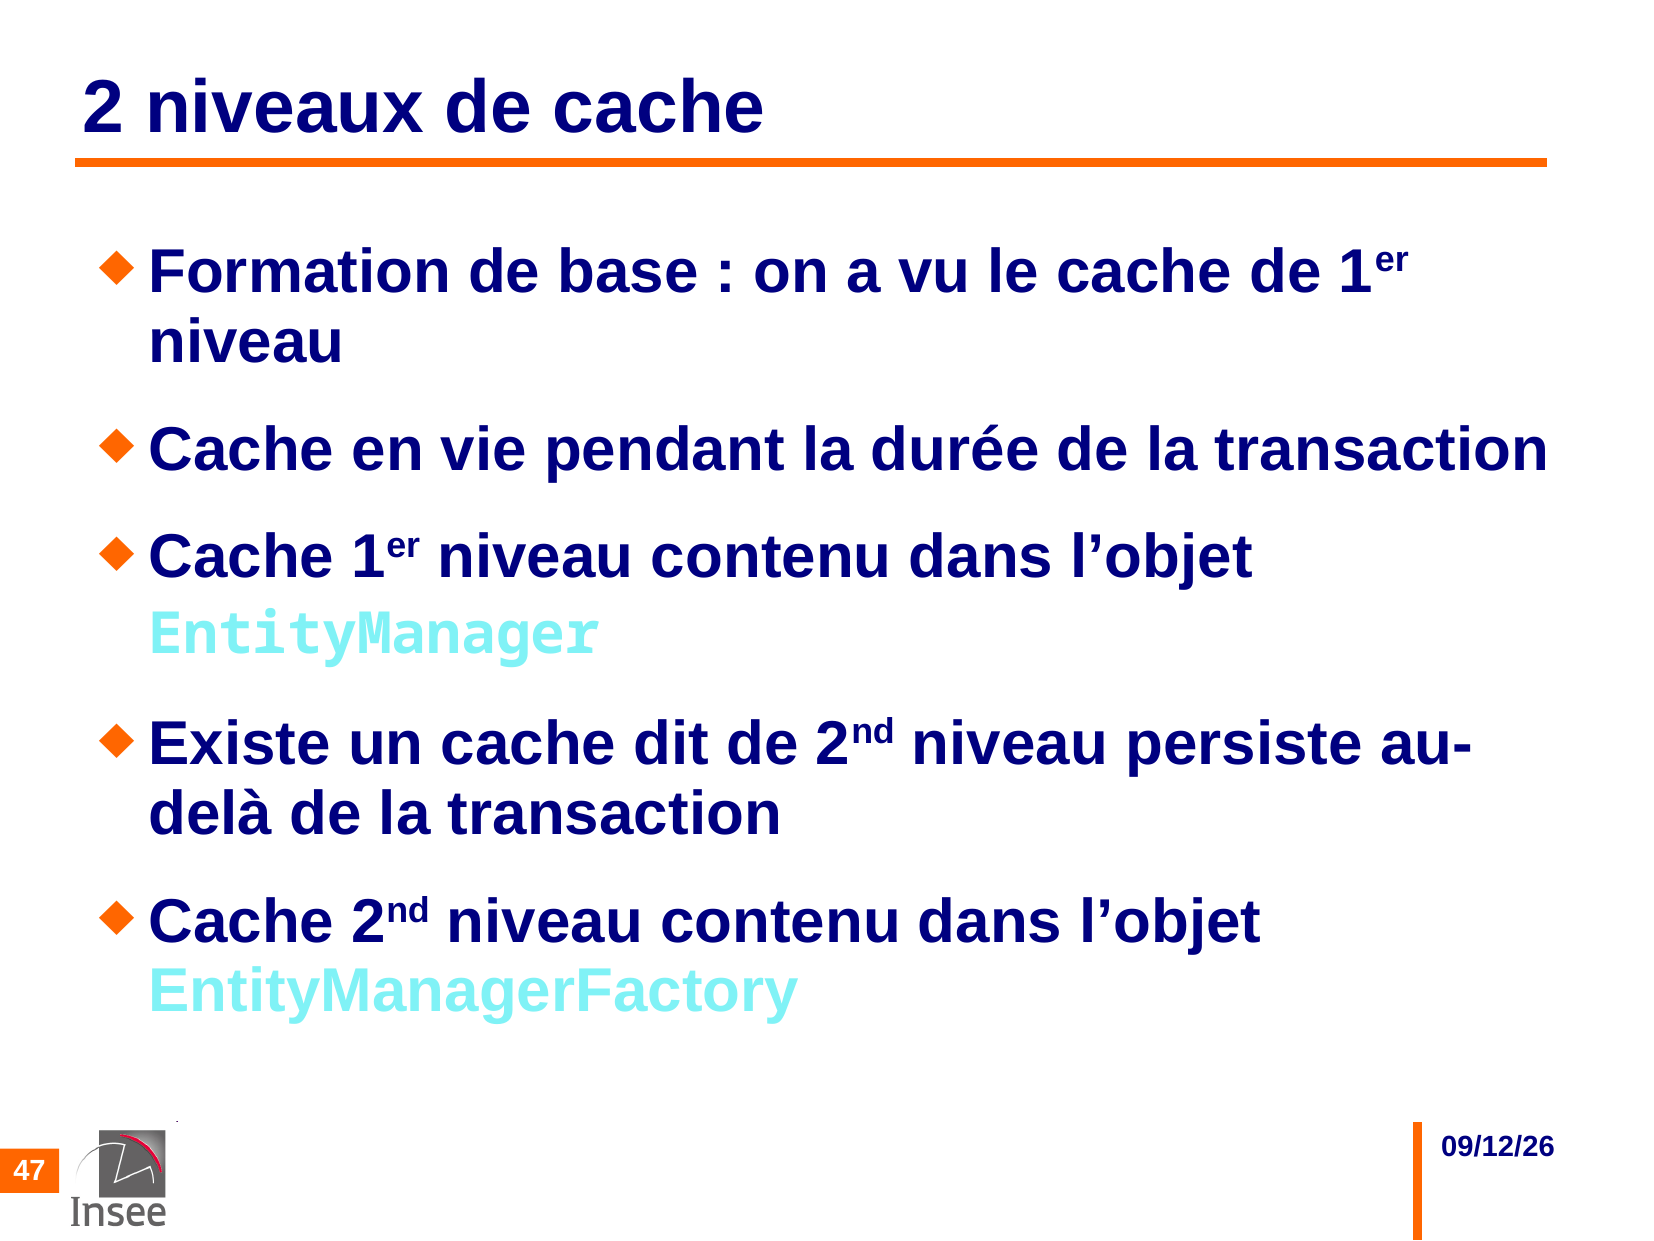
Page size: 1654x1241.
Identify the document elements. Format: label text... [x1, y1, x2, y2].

picture [62, 1121, 178, 1241]
title 2 niveaux de cache [82, 49, 1619, 163]
list Formation de base : on a vu le cache de 1er niveau Cache en vie pendant la durée de la transaction Cache 1er niveau contenu dans l’objet EntityManager Existe un cache dit de 2nd niveau persiste au-delà de la transaction Cache 2nd niveau contenu dans l’objet EntityManagerFactory [82, 236, 1571, 1075]
